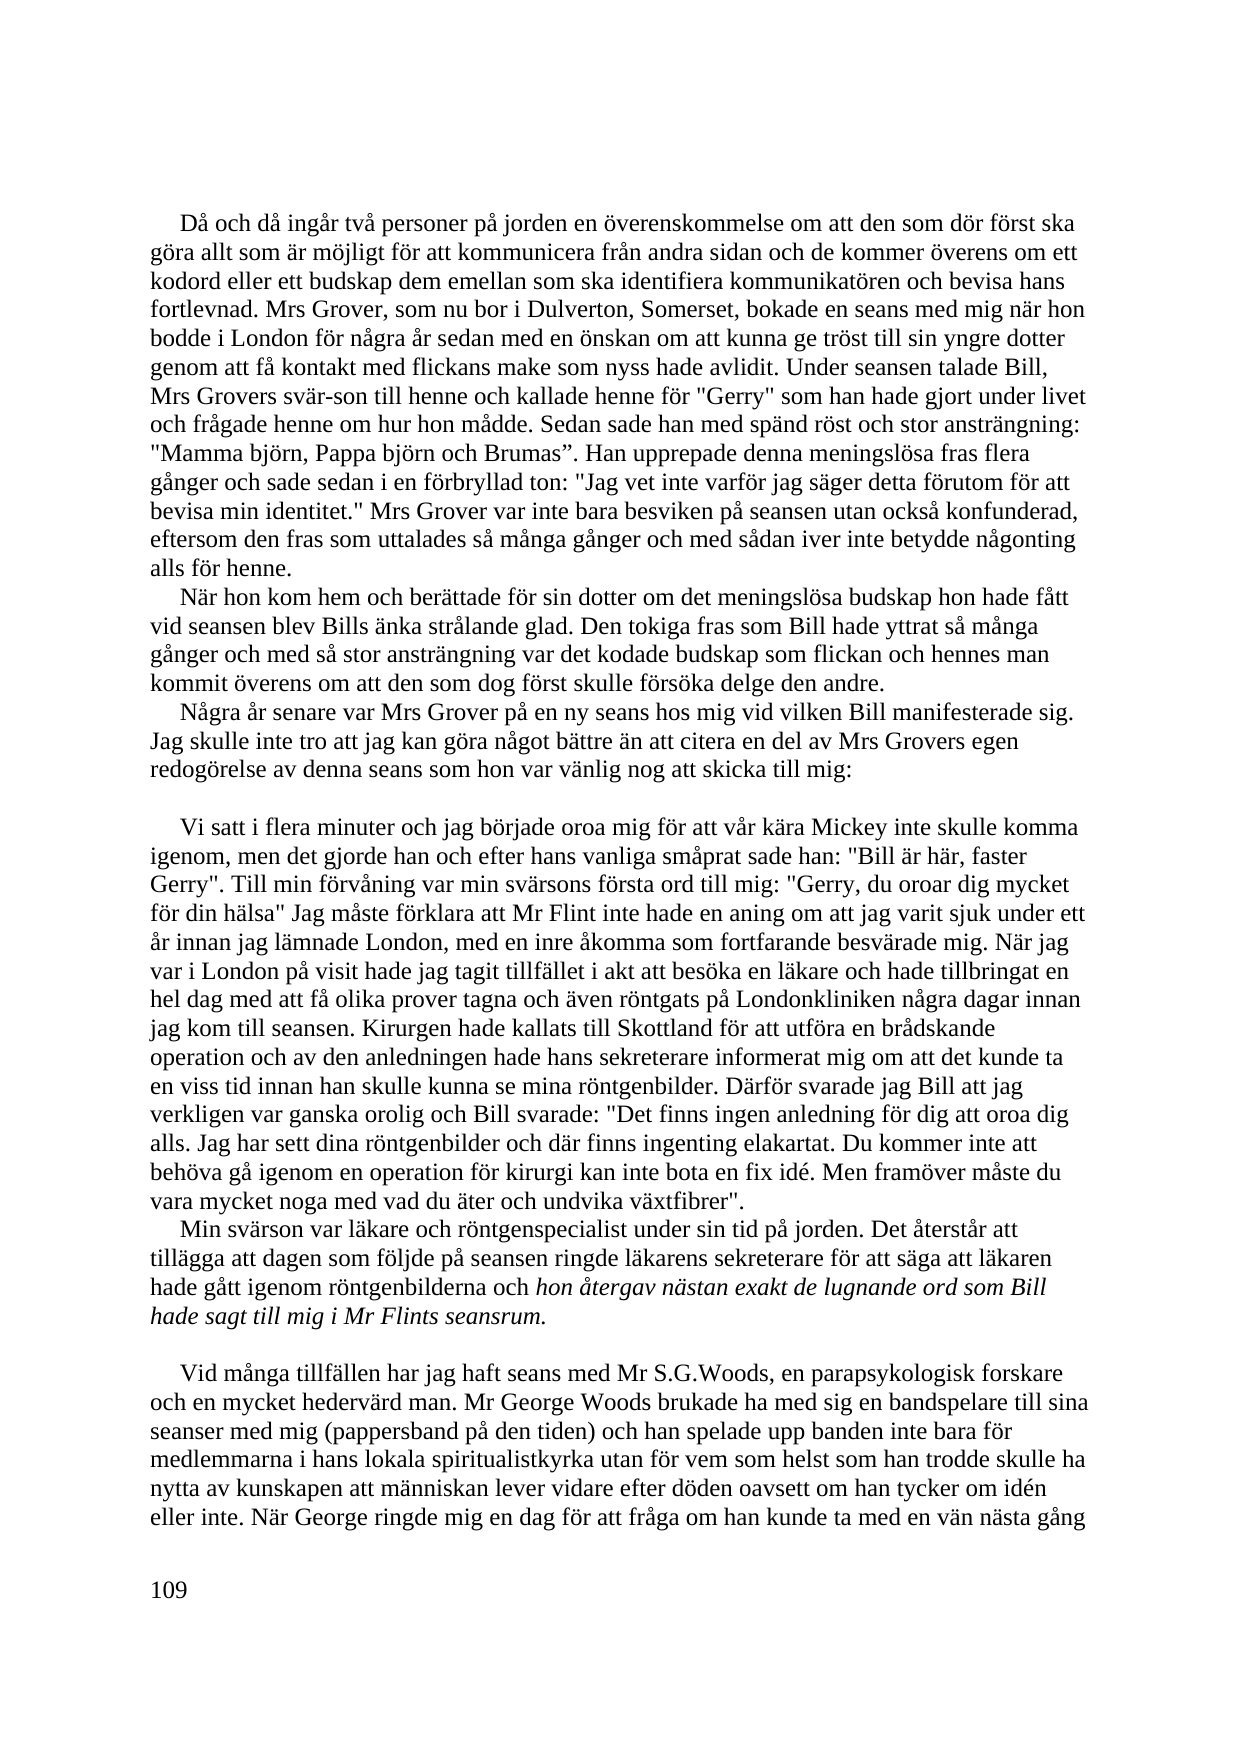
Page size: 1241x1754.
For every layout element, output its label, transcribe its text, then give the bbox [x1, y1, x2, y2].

text Min svärson var läkare och röntgenspecialist under sin tid på jorden. Det återstår att tillägga att dagen som följde på seansen ringde läkarens sekreterare för att säga att läkaren hade gått igenom röntgenbilderna och hon återgav nästan exakt de lugnande ord som Bill hade sagt till mig i Mr Flints seansrum. [150, 1214, 1090, 1329]
text Några år senare var Mrs Grover på en ny seans hos mig vid vilken Bill manifesterade sig. Jag skulle inte tro att jag kan göra något bättre än att citera en del av Mrs Grovers egen redogörelse av denna seans som hon var vänlig nog att skicka till mig: [150, 697, 1090, 783]
text När hon kom hem och berät­tade för sin dotter om det meningslösa budskap hon hade fått vid seansen blev Bills änka strålande glad. Den tokiga fras som Bill hade yttrat så många gånger och med så stor ansträngning var det kodade budskap som flickan och hennes man kommit överens om att den som dog först skulle försöka delge den andre. [150, 582, 1090, 697]
text Vi satt i flera minuter och jag började oroa mig för att vår kära Mickey inte skulle komma igenom, men det gjorde han och efter hans vanliga småprat sade han: "Bill är här, faster Gerry". Till min förvåning var min svärsons första ord till mig: "Gerry, du oroar dig mycket för din hälsa" Jag måste förklara att Mr Flint inte hade en aning om att jag varit sjuk under ett år innan jag lämnade London, med en inre åkomma som fortfarande besvärade mig. När jag var i London på visit hade jag tagit till­fället i akt att besöka en läkare och hade tillbringat en hel dag med att få olika prover tagna och även röntgats på Londonkliniken några dagar innan jag kom till seansen. Kirurgen hade kallats till Skottland för att utföra en brådskande operation och av den anledningen hade hans sekreterare informerat mig om att det kunde ta en viss tid innan han skulle kunna se mina röntgenbilder. Därför svarade jag Bill att jag verkligen var gan­ska orolig och Bill svarade: "Det finns ingen anledning för dig att oroa dig alls. Jag har sett dina röntgenbilder och där finns ingenting elakartat. Du kommer inte att behöva gå igenom en operation för kirurgi kan inte bota en fix idé. Men framöver måste du vara mycket noga med vad du äter och undvika växt­fibrer". [150, 812, 1090, 1214]
text Då och då ingår två personer på jorden en överenskommelse om att den som dör först ska göra allt som är möjligt för att kom­municera från andra sidan och de kommer överens om ett kod­ord eller ett budskap dem emellan som ska identifiera kommu­nikatören och bevisa hans fortlevnad. Mrs Grover, som nu bor i Dulverton, Somerset, bokade en seans med mig när hon bodde i London för några år sedan med en önskan om att kunna ge tröst till sin yngre dotter genom att få kontakt med flickans make som nyss hade avlidit. Under seansen talade Bill, Mrs Grovers svär-son till henne och kallade henne för "Gerry" som han hade gjort under livet och frågade henne om hur hon mådde. Sedan sade han med spänd röst och stor ansträngning: "Mamma björn, Pappa björn och Brumas”. Han upprepade denna meningslösa fras flera gånger och sade sedan i en förbryllad ton: "Jag vet inte varför jag säger detta förutom för att bevisa min identitet." Mrs Grover var inte bara besviken på seansen utan också konfunderad, eftersom den fras som uttalades så många gånger och med sådan iver inte betydde någonting alls för henne. [150, 208, 1090, 582]
text Vid många tillfällen har jag haft seans med Mr S.G.Woods, en parapsykologisk forskare och en mycket hedervärd man. Mr Ge­orge Woods brukade ha med sig en bandspelare till sina sean­ser med mig (pappersband på den tiden) och han spelade upp banden inte bara för medlemmarna i hans lokala spiritualistkyrka utan för vem som helst som han trodde skulle ha nytta av kun­skapen att människan lever vidare efter döden oavsett om han tycker om idén eller inte. När George ringde mig en dag för att fråga om han kunde ta med en vän nästa gång [150, 1358, 1090, 1531]
